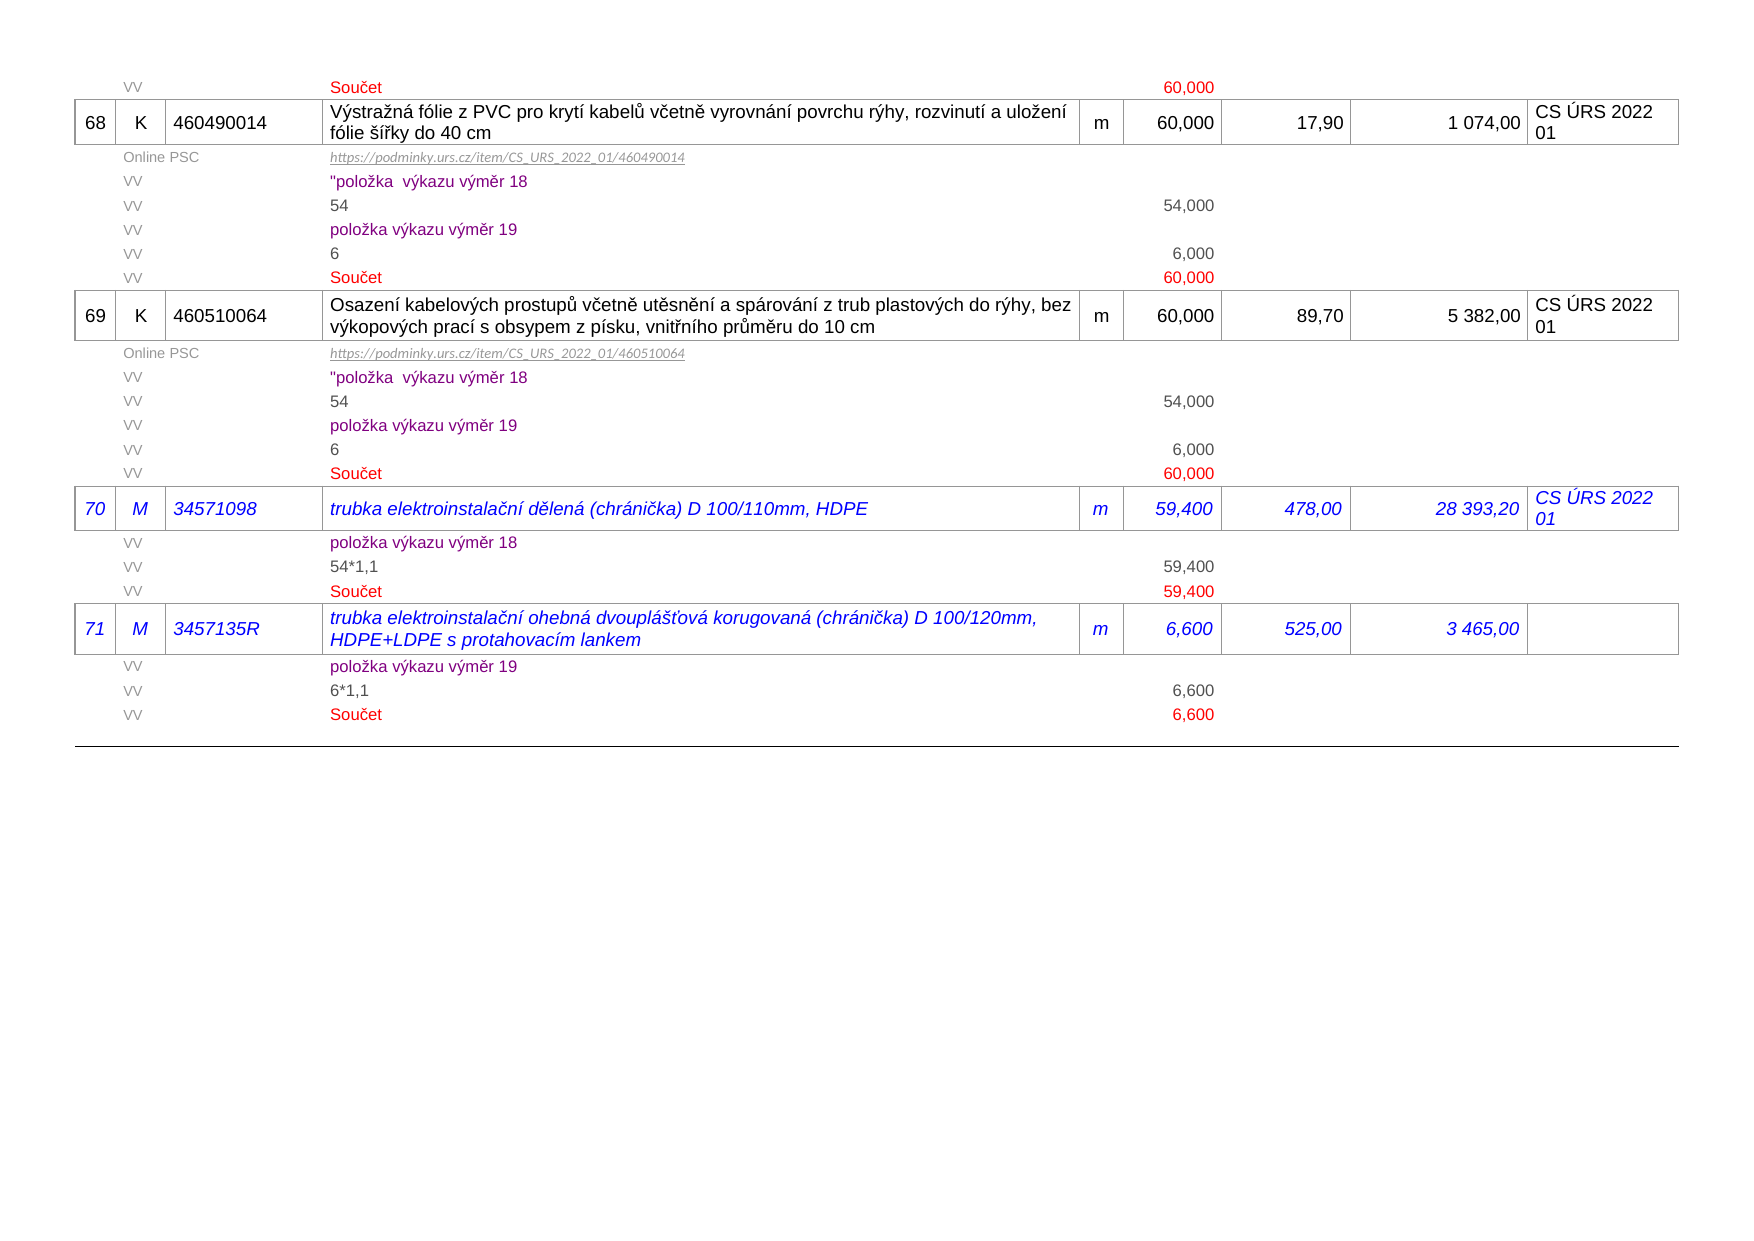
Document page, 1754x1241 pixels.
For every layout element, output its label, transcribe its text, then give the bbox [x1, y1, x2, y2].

table_cell [166, 579, 323, 603]
table_cell M [116, 487, 165, 530]
table_cell [1528, 194, 1679, 218]
table_cell CS ÚRS 2022 01 [1528, 291, 1678, 340]
table_cell [166, 679, 323, 703]
table_cell [1528, 462, 1679, 486]
table_cell [1221, 438, 1351, 462]
table_cell [1528, 579, 1679, 603]
table_cell [75, 555, 116, 579]
table_cell [1221, 266, 1351, 290]
table_cell 525,00 [1222, 604, 1350, 653]
table_cell [1221, 462, 1351, 486]
table_cell VV [116, 579, 166, 603]
table_cell položka výkazu výměr 19 [323, 414, 1079, 437]
table_cell [1079, 218, 1123, 242]
table_cell [1351, 555, 1528, 579]
table_cell položka výkazu výměr 19 [323, 655, 1079, 678]
table_cell [1079, 462, 1123, 486]
table_cell [1351, 389, 1528, 413]
table_cell [75, 655, 116, 678]
table_cell 60,000 [1123, 462, 1221, 486]
table_cell [1079, 242, 1123, 266]
table_cell [75, 266, 116, 290]
table_cell [1079, 679, 1123, 703]
table_cell [166, 194, 323, 218]
table_cell [166, 727, 323, 746]
table_cell [1221, 242, 1351, 266]
table_cell [1351, 438, 1528, 462]
table_cell [1528, 170, 1679, 193]
table_cell [75, 727, 116, 746]
table_cell 59,400 [1123, 579, 1221, 603]
table_cell 3457135R [166, 604, 322, 653]
table_cell [75, 703, 116, 727]
table_cell trubka elektroinstalační dělená (chránička) D 100/110mm, HDPE [323, 487, 1079, 530]
table_cell Výstražná fólie z PVC pro krytí kabelů včetně vyrovnání povrchu rýhy, rozvinutí a uložení fólie šířky do 40 cm [323, 100, 1079, 144]
table_cell [75, 145, 116, 169]
table_cell [1351, 679, 1528, 703]
table_cell 34571098 [166, 487, 322, 530]
table_cell [1528, 727, 1679, 746]
table_cell [166, 365, 323, 389]
table_cell Online PSC [116, 341, 323, 365]
table_cell [1079, 655, 1123, 678]
table_cell položka výkazu výměr 18 [323, 531, 1079, 555]
table_cell [1528, 604, 1678, 653]
table_cell [1221, 194, 1351, 218]
table_cell [1528, 655, 1679, 678]
table_cell 6 [323, 438, 1079, 462]
table_cell 54*1,1 [323, 555, 1079, 579]
table_cell [75, 218, 116, 242]
table_cell [1123, 655, 1221, 678]
table_cell 6 [323, 242, 1079, 266]
table_cell 6,600 [1123, 679, 1221, 703]
table_cell 54,000 [1123, 389, 1221, 413]
table_cell 6*1,1 [323, 679, 1079, 703]
table_cell [1528, 242, 1679, 266]
table_cell [1528, 414, 1679, 437]
table_cell [1351, 531, 1528, 555]
table_cell VV [116, 170, 166, 193]
table_cell [1221, 679, 1351, 703]
table_cell [1123, 365, 1221, 389]
table_cell m [1080, 604, 1123, 653]
table_cell Součet [323, 703, 1079, 727]
table_cell [1123, 218, 1221, 242]
table_cell [1528, 555, 1679, 579]
table_cell [1351, 365, 1528, 389]
table_cell trubka elektroinstalační ohebná dvouplášťová korugovaná (chránička) D 100/120mm, HDPE+LDPE s protahovacím lankem [323, 604, 1079, 653]
table_cell [1221, 218, 1351, 242]
table_cell [75, 365, 116, 389]
table_cell 59,400 [1124, 487, 1221, 530]
table_cell m [1080, 100, 1123, 144]
table_cell 70 [76, 487, 115, 530]
table_cell Součet [323, 462, 1079, 486]
table_cell [1221, 170, 1351, 193]
table_cell [75, 438, 116, 462]
table_cell 54 [323, 389, 1079, 413]
table_cell 60,000 [1124, 100, 1221, 144]
table_cell [1351, 579, 1528, 603]
table_cell [75, 75, 116, 99]
table_cell "položka výkazu výměr 18 [323, 170, 1079, 193]
table_cell [166, 703, 323, 727]
table_cell [1079, 414, 1123, 437]
table_cell 460510064 [166, 291, 322, 340]
table_cell [1351, 242, 1528, 266]
table_cell [1079, 341, 1123, 365]
table_cell [1351, 462, 1528, 486]
table_cell K [116, 291, 165, 340]
table_cell Součet [323, 75, 1079, 99]
table_cell VV [116, 531, 166, 555]
table_cell [75, 679, 116, 703]
table_cell [1528, 365, 1679, 389]
table_cell 89,70 [1222, 291, 1350, 340]
table_cell [1221, 555, 1351, 579]
table_cell VV [116, 365, 166, 389]
table_cell [166, 555, 323, 579]
table_cell 6,600 [1123, 703, 1221, 727]
table_cell [1079, 75, 1123, 99]
table_cell m [1080, 487, 1123, 530]
table_cell [323, 727, 1079, 746]
table_cell 60,000 [1123, 75, 1221, 99]
table_cell [1221, 727, 1351, 746]
table_cell https://podminky.urs.cz/item/CS_URS_2022_01/460490014 [323, 145, 1079, 169]
table_cell [1123, 170, 1221, 193]
table_cell [1528, 703, 1679, 727]
table_cell [1528, 679, 1679, 703]
table_cell [1351, 266, 1528, 290]
table_cell [1351, 75, 1528, 99]
table_cell [1351, 170, 1528, 193]
table_cell [1079, 145, 1123, 169]
table_cell [1221, 365, 1351, 389]
table_cell [1528, 531, 1679, 555]
table_cell [1221, 531, 1351, 555]
table_cell K [116, 100, 165, 144]
table_cell [75, 531, 116, 555]
table_cell [166, 218, 323, 242]
table_cell https://podminky.urs.cz/item/CS_URS_2022_01/460510064 [323, 341, 1079, 365]
table_cell [1221, 655, 1351, 678]
table_cell VV [116, 389, 166, 413]
table_cell [166, 389, 323, 413]
table_cell 54,000 [1123, 194, 1221, 218]
table_cell "položka výkazu výměr 18 [323, 365, 1079, 389]
table_cell [75, 194, 116, 218]
table_cell [75, 389, 116, 413]
table_cell 478,00 [1222, 487, 1350, 530]
table_cell [1123, 531, 1221, 555]
table_cell [1528, 218, 1679, 242]
table_cell VV [116, 462, 166, 486]
table_cell [166, 438, 323, 462]
table_cell [166, 462, 323, 486]
table_cell [166, 414, 323, 437]
table_cell CS ÚRS 2022 01 [1528, 100, 1678, 144]
table_cell 5 382,00 [1351, 291, 1527, 340]
table_cell 6,000 [1123, 438, 1221, 462]
table_cell [1079, 194, 1123, 218]
table_cell 28 393,20 [1351, 487, 1527, 530]
table_cell 68 [76, 100, 115, 144]
table_cell Osazení kabelových prostupů včetně utěsnění a spárování z trub plastových do rýhy, bez výkopových prací s obsypem z písku, vnitřního průměru do 10 cm [323, 291, 1079, 340]
table_cell VV [116, 703, 166, 727]
table_cell [1221, 579, 1351, 603]
table_cell VV [116, 655, 166, 678]
table_cell [1528, 389, 1679, 413]
table_cell [1221, 341, 1351, 365]
table_cell VV [116, 555, 166, 579]
table_cell [1528, 145, 1679, 169]
table_cell [1351, 218, 1528, 242]
table_cell [1123, 145, 1221, 169]
table_cell [1079, 531, 1123, 555]
table_cell VV [116, 679, 166, 703]
table_cell [1221, 389, 1351, 413]
table_cell VV [116, 438, 166, 462]
table_cell Součet [323, 266, 1079, 290]
table_cell [166, 531, 323, 555]
table_cell [1528, 341, 1679, 365]
table_cell VV [116, 194, 166, 218]
table_cell [1079, 438, 1123, 462]
table_cell [1221, 414, 1351, 437]
table_cell [75, 341, 116, 365]
table_cell Online PSC [116, 145, 323, 169]
table_cell [1079, 266, 1123, 290]
table_cell [75, 462, 116, 486]
table_cell [1351, 145, 1528, 169]
table_cell [1221, 75, 1351, 99]
table_cell [1351, 414, 1528, 437]
table_cell [166, 266, 323, 290]
table_cell VV [116, 266, 166, 290]
table_cell [166, 170, 323, 193]
table_cell [1123, 341, 1221, 365]
table_cell [166, 75, 323, 99]
table_cell 1 074,00 [1351, 100, 1527, 144]
table_cell [1123, 414, 1221, 437]
table_cell [1079, 170, 1123, 193]
table_cell VV [116, 242, 166, 266]
table_cell 3 465,00 [1351, 604, 1527, 653]
table_cell [1079, 579, 1123, 603]
table_cell [75, 414, 116, 437]
table_cell [1528, 438, 1679, 462]
table_cell [1221, 703, 1351, 727]
table_cell [1528, 266, 1679, 290]
table_cell [1079, 555, 1123, 579]
table_cell [1351, 703, 1528, 727]
table_cell m [1080, 291, 1123, 340]
table_cell [1528, 75, 1679, 99]
table_cell [1351, 727, 1528, 746]
table_cell [1221, 145, 1351, 169]
table_cell 6,600 [1124, 604, 1221, 653]
table_cell [1351, 655, 1528, 678]
table_cell VV [116, 414, 166, 437]
table_cell 17,90 [1222, 100, 1350, 144]
table_cell 71 [76, 604, 115, 653]
table_cell 54 [323, 194, 1079, 218]
table_cell [166, 242, 323, 266]
table_cell [75, 579, 116, 603]
table_cell M [116, 604, 165, 653]
table_cell VV [116, 75, 166, 99]
table_cell [75, 242, 116, 266]
table_cell VV [116, 218, 166, 242]
table_cell [1123, 727, 1221, 746]
table_cell [116, 727, 166, 746]
table_cell [1351, 194, 1528, 218]
table_cell 59,400 [1123, 555, 1221, 579]
table_cell Součet [323, 579, 1079, 603]
table_cell [1079, 389, 1123, 413]
table_cell [1079, 703, 1123, 727]
table_cell [1079, 365, 1123, 389]
table_cell [1351, 341, 1528, 365]
table_cell [166, 655, 323, 678]
table_cell 69 [76, 291, 115, 340]
table_cell 460490014 [166, 100, 322, 144]
table_cell položka výkazu výměr 19 [323, 218, 1079, 242]
table_cell [1079, 727, 1123, 746]
table_cell CS ÚRS 2022 01 [1528, 487, 1678, 530]
table_cell 60,000 [1123, 266, 1221, 290]
table_cell [75, 170, 116, 193]
table_cell 60,000 [1124, 291, 1221, 340]
table_cell 6,000 [1123, 242, 1221, 266]
